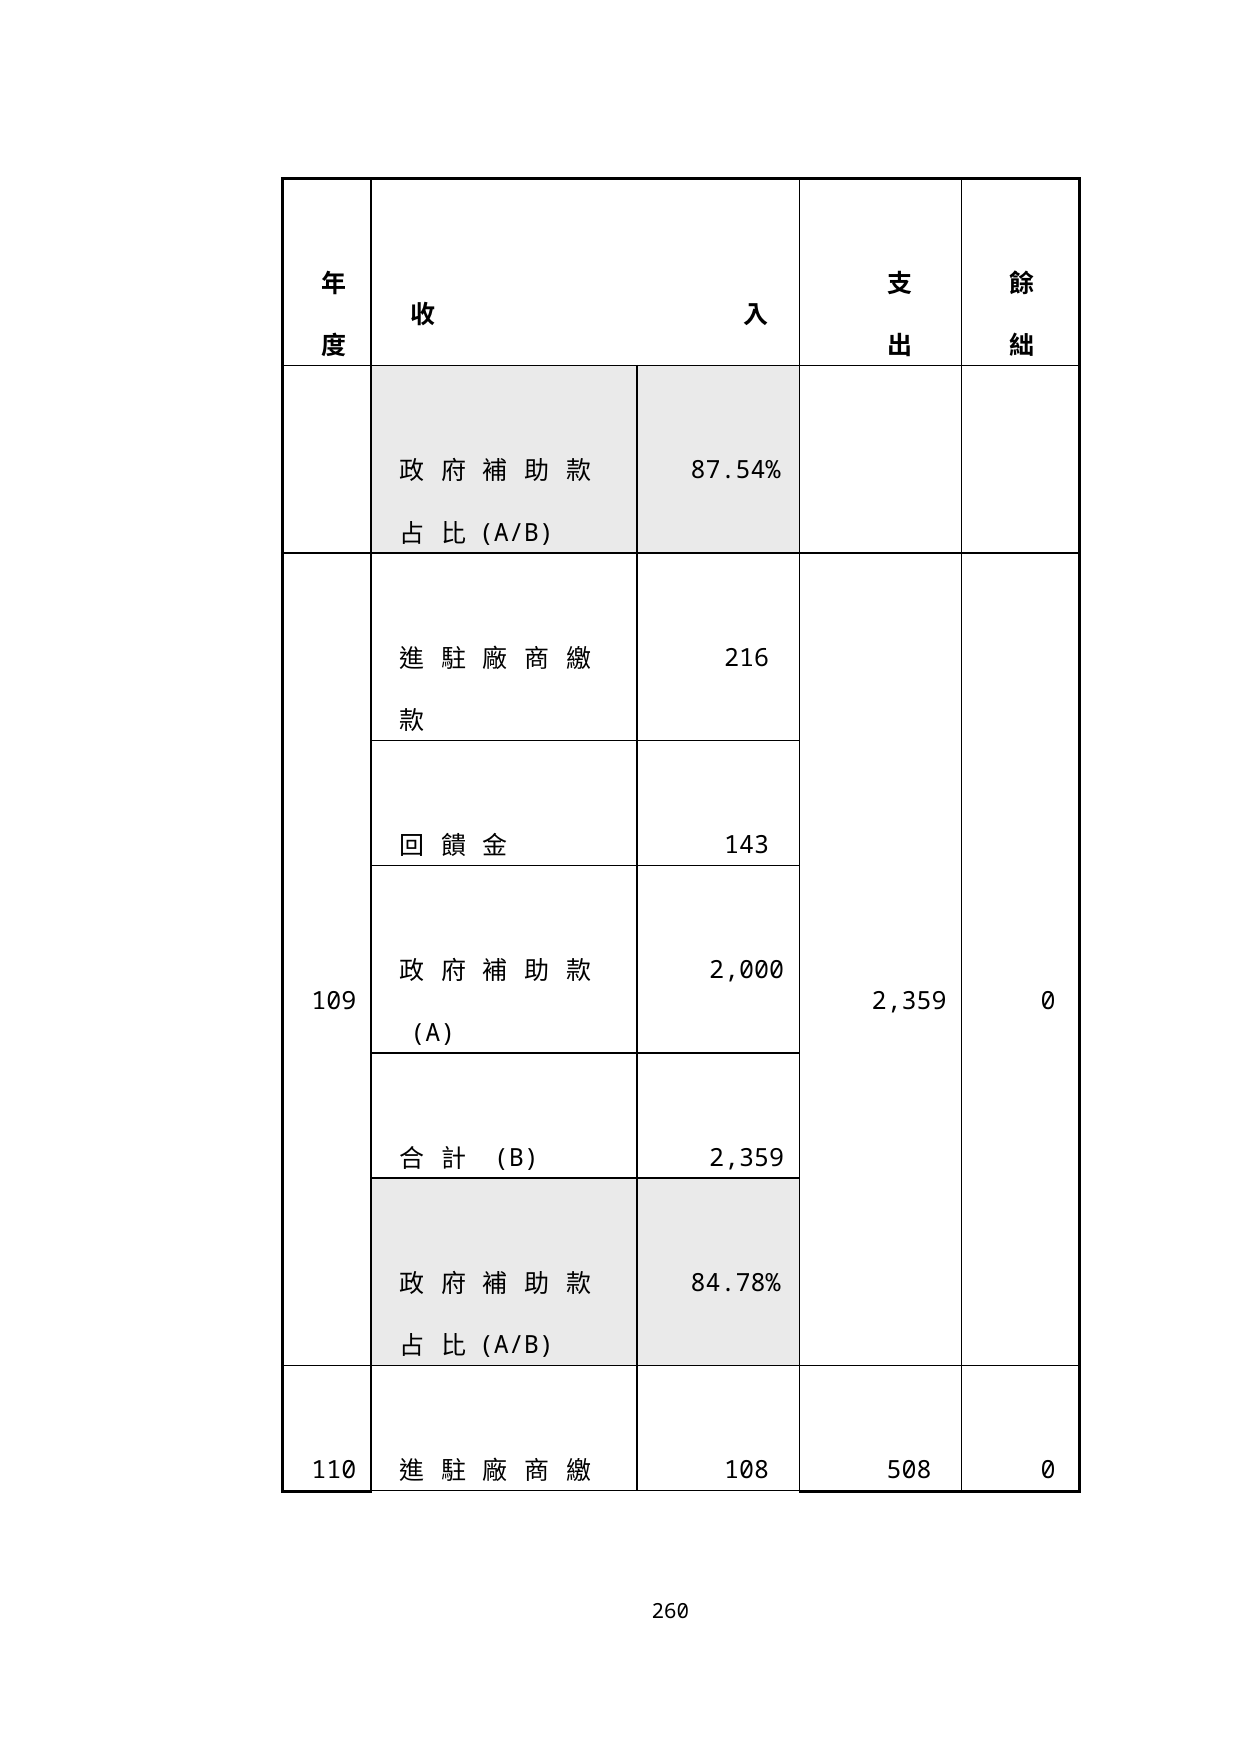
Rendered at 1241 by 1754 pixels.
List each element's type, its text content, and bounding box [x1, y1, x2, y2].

table_cell [800, 366, 961, 552]
table_cell 合計(B) [372, 1054, 636, 1177]
table_cell 216 [638, 554, 799, 740]
table_header 支 出 [800, 180, 961, 365]
table_cell 108 [638, 1366, 799, 1490]
table_cell 政府補助款(A) [372, 866, 636, 1052]
table_cell 2,359 [800, 554, 961, 1365]
table_cell 回饋金 [372, 741, 636, 865]
table_cell 84.78% [638, 1179, 799, 1365]
table_cell 進駐廠商繳 [372, 1366, 636, 1490]
table_cell [284, 366, 370, 552]
table_cell [962, 366, 1078, 552]
table_header 餘 絀 [962, 180, 1078, 365]
table_cell 2,000 [638, 866, 799, 1052]
table_cell 0 [962, 554, 1078, 1365]
table_cell 508 [800, 1366, 961, 1490]
table_cell 進駐廠商繳款 [372, 554, 636, 740]
table_cell 87.54% [638, 366, 799, 552]
table_header 年度 [284, 180, 370, 365]
table_cell 2,359 [638, 1054, 799, 1177]
table_cell 143 [638, 741, 799, 865]
table_cell 政府補助款占比(A/B) [372, 366, 636, 552]
table_cell 109 [284, 554, 370, 1365]
table_cell 政府補助款占比(A/B) [372, 1179, 636, 1365]
table_cell 110 [284, 1366, 370, 1490]
table_header 收 入 [372, 180, 799, 365]
table_cell 0 [962, 1366, 1078, 1490]
